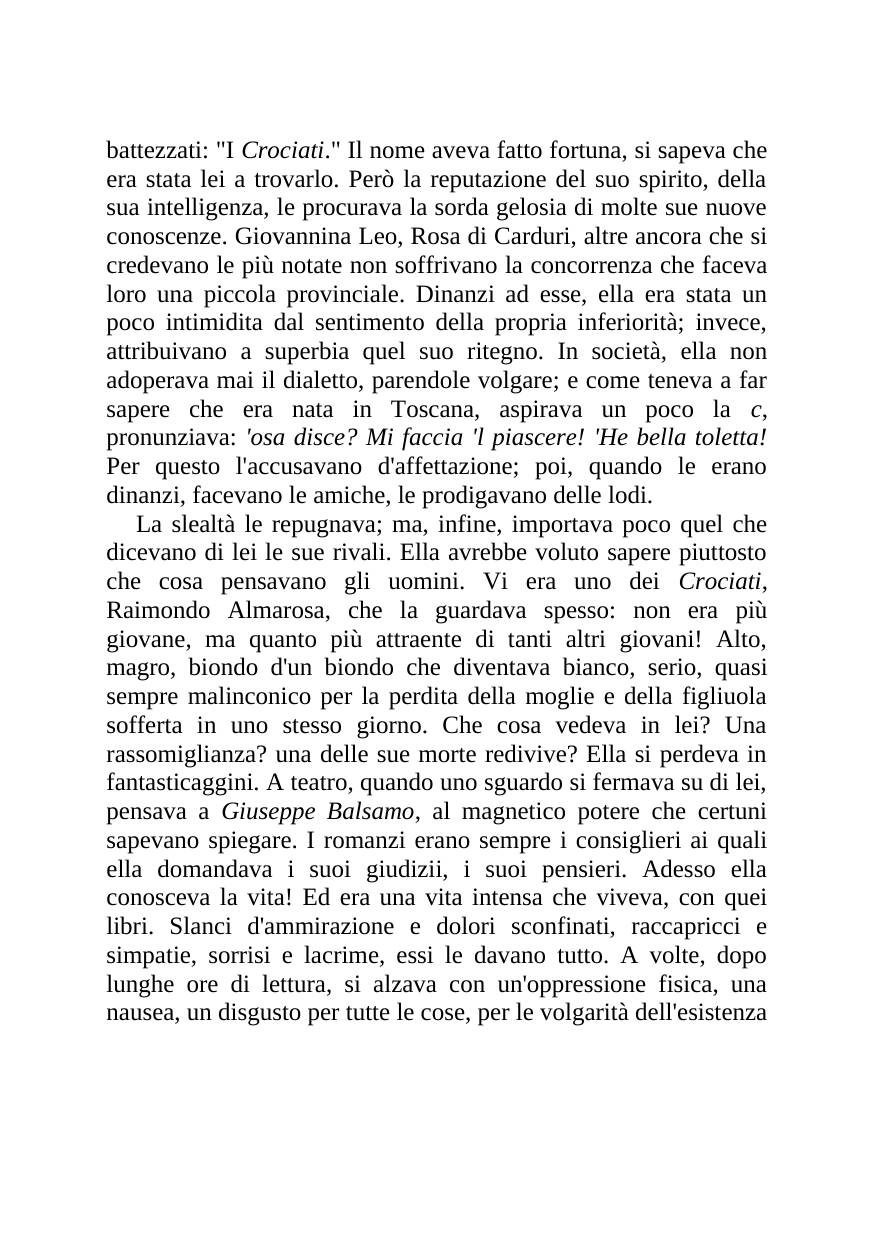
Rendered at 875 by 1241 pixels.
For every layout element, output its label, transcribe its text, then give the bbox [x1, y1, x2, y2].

text La slealtà le repugnava; ma, infine, importava poco quel che dicevano di lei le sue rivali. Ella avrebbe voluto sapere piuttosto che cosa pensavano gli uomini. Vi era uno dei Crociati, Raimondo Almarosa, che la guardava spesso: non era più giovane, ma quanto più attraente di tanti altri giovani! Alto, magro, biondo d'un biondo che diventava bianco, serio, quasi sempre malinconico per la perdita della moglie e della figliuola sofferta in uno stesso giorno. Che cosa vedeva in lei? Una rassomiglianza? una delle sue morte redivive? Ella si perdeva in fantasticaggini. A teatro, quando uno sguardo si fermava su di lei, pensava a Giuseppe Balsamo, al magnetico potere che certuni sapevano spiegare. I romanzi erano sempre i consiglieri ai quali ella domandava i suoi giudizii, i suoi pensieri. Adesso ella conosceva la vita! Ed era una vita intensa che viveva, con quei libri. Slanci d'ammirazione e dolori sconfinati, raccapricci e simpatie, sorrisi e lacrime, essi le davano tutto. A volte, dopo lunghe ore di lettura, si alzava con un'oppressione fisica, una nausea, un disgusto per tutte le cose, per le volgarità dell'esistenza [106, 509, 768, 1026]
text battezzati: "I Crociati." Il nome aveva fatto fortuna, si sapeva che era stata lei a trovarlo. Però la reputazione del suo spirito, della sua intelligenza, le procurava la sorda gelosia di molte sue nuove conoscenze. Giovannina Leo, Rosa di Carduri, altre ancora che si credevano le più notate non soffrivano la concorrenza che faceva loro una piccola provinciale. Dinanzi ad esse, ella era stata un poco intimidita dal sentimento della propria inferiorità; invece, attribuivano a superbia quel suo ritegno. In società, ella non adoperava mai il dialetto, parendole volgare; e come teneva a far sapere che era nata in Toscana, aspirava un poco la c, pronunziava: 'osa disce? Mi faccia 'l piascere! 'He bella toletta! Per questo l'accusavano d'affettazione; poi, quando le erano dinanzi, facevano le amiche, le prodigavano delle lodi. [106, 135, 768, 509]
